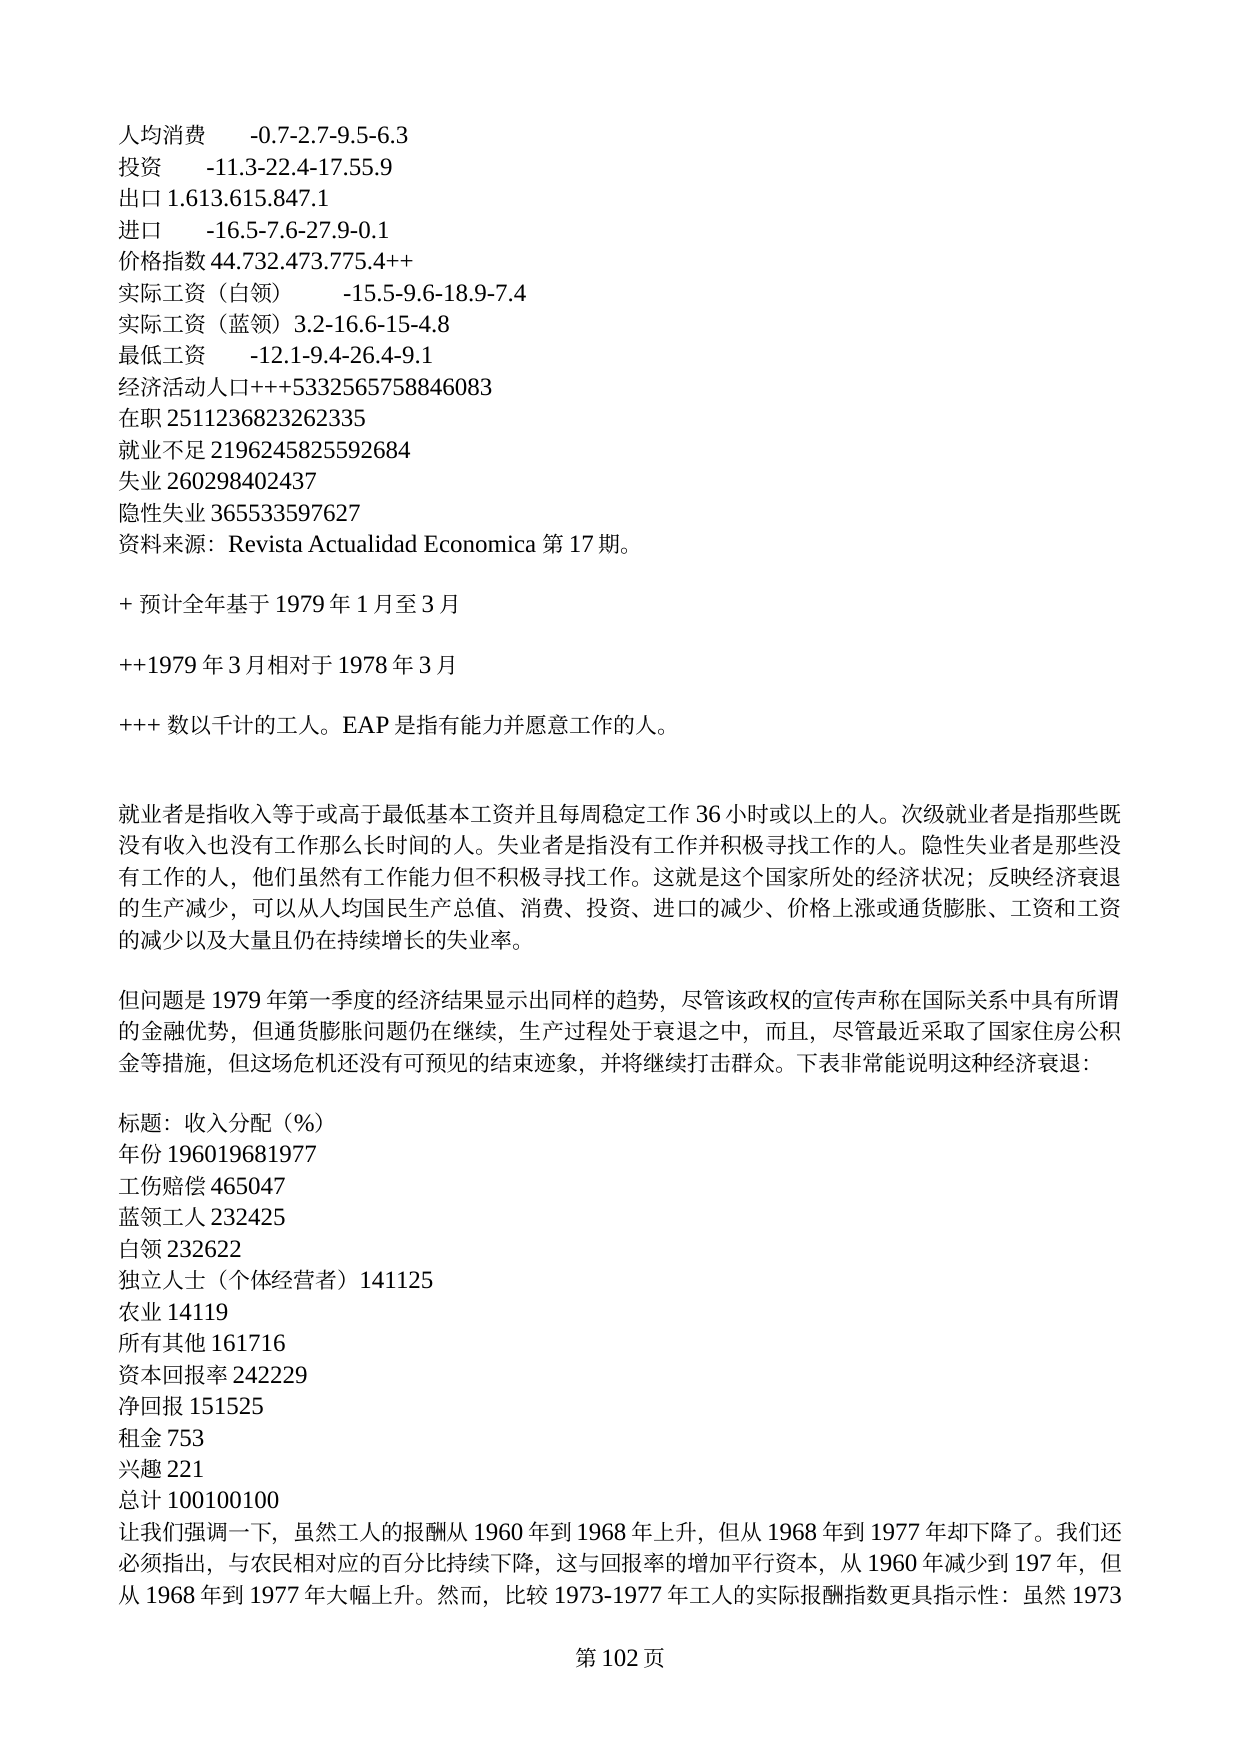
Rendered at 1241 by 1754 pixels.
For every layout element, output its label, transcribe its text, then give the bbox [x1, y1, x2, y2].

text 人均消费 -0.7-2.7-9.5-6.3 [118, 118, 1122, 150]
text +++ 数以千计的工人。EAP是指有能力并愿意工作的人。 [118, 708, 1122, 739]
text 蓝领工人232425 [118, 1201, 1122, 1232]
text 独立人士（个体经营者）141125 [118, 1263, 1122, 1295]
text 实际工资（白领） -15.5-9.6-18.9-7.4 [118, 276, 1122, 307]
text 总计100100100 [118, 1484, 1122, 1515]
text 资本回报率242229 [118, 1358, 1122, 1389]
text 经济活动人口+++5332565758846083 [118, 370, 1122, 402]
text 价格指数44.732.473.775.4++ [118, 244, 1122, 276]
text 净回报151525 [118, 1389, 1122, 1421]
text + 预计全年基于1979年1月至3月 [118, 588, 1122, 619]
text 就业不足2196245825592684 [118, 433, 1122, 464]
text 租金753 [118, 1421, 1122, 1452]
text 实际工资（蓝领）3.2-16.6-15-4.8 [118, 307, 1122, 339]
text 隐性失业365533597627 [118, 496, 1122, 527]
text 资料来源：Revista Actualidad Economica 第17期。 [118, 527, 1122, 559]
text 最低工资 -12.1-9.4-26.4-9.1 [118, 339, 1122, 370]
text ++1979年3月相对于1978年3月 [118, 648, 1122, 679]
text 农业14119 [118, 1295, 1122, 1326]
text 在职2511236823262335 [118, 402, 1122, 433]
text 就业者是指收入等于或高于最低基本工资并且每周稳定工作36小时或以上的人。次级就业者是指那些既没有收入也没有工作那么长时间的人。失业者是指没有工作并积极寻找工作的人。隐性失业者是那些没有工作的人，他们虽然有工作能力但不积极寻找工作。这就是这个国家所处的经济状况；反映经济衰退的生产减少，可以从人均国民生产总值、消费、投资、进口的减少、价格上涨或通货膨胀、工资和工资的减少以及大量且仍在持续增长的失业率。 [118, 797, 1122, 954]
text 让我们强调一下，虽然工人的报酬从1960年到1968年上升，但从1968年到1977年却下降了。我们还必须指出，与农民相对应的百分比持续下降，这与回报率的增加平行资本，从1960年减少到197年，但从1968年到1977年大幅上升。然而，比较1973-1977年工人的实际报酬指数更具指示性：虽然1973 [118, 1515, 1122, 1609]
text 出口1.613.615.847.1 [118, 181, 1122, 213]
text 所有其他161716 [118, 1326, 1122, 1358]
text 但问题是1979年第一季度的经济结果显示出同样的趋势，尽管该政权的宣传声称在国际关系中具有所谓的金融优势，但通货膨胀问题仍在继续，生产过程处于衰退之中，而且，尽管最近采取了国家住房公积金等措施，但这场危机还没有可预见的结束迹象，并将继续打击群众。下表非常能说明这种经济衰退： [118, 983, 1122, 1077]
text 白领232622 [118, 1232, 1122, 1263]
text 兴趣221 [118, 1452, 1122, 1484]
text 工伤赔偿465047 [118, 1169, 1122, 1201]
text 进口 -16.5-7.6-27.9-0.1 [118, 213, 1122, 244]
text 年份196019681977 [118, 1138, 1122, 1169]
text 标题：收入分配（%） [118, 1106, 1122, 1138]
text 失业260298402437 [118, 464, 1122, 496]
text 投资 -11.3-22.4-17.55.9 [118, 150, 1122, 181]
